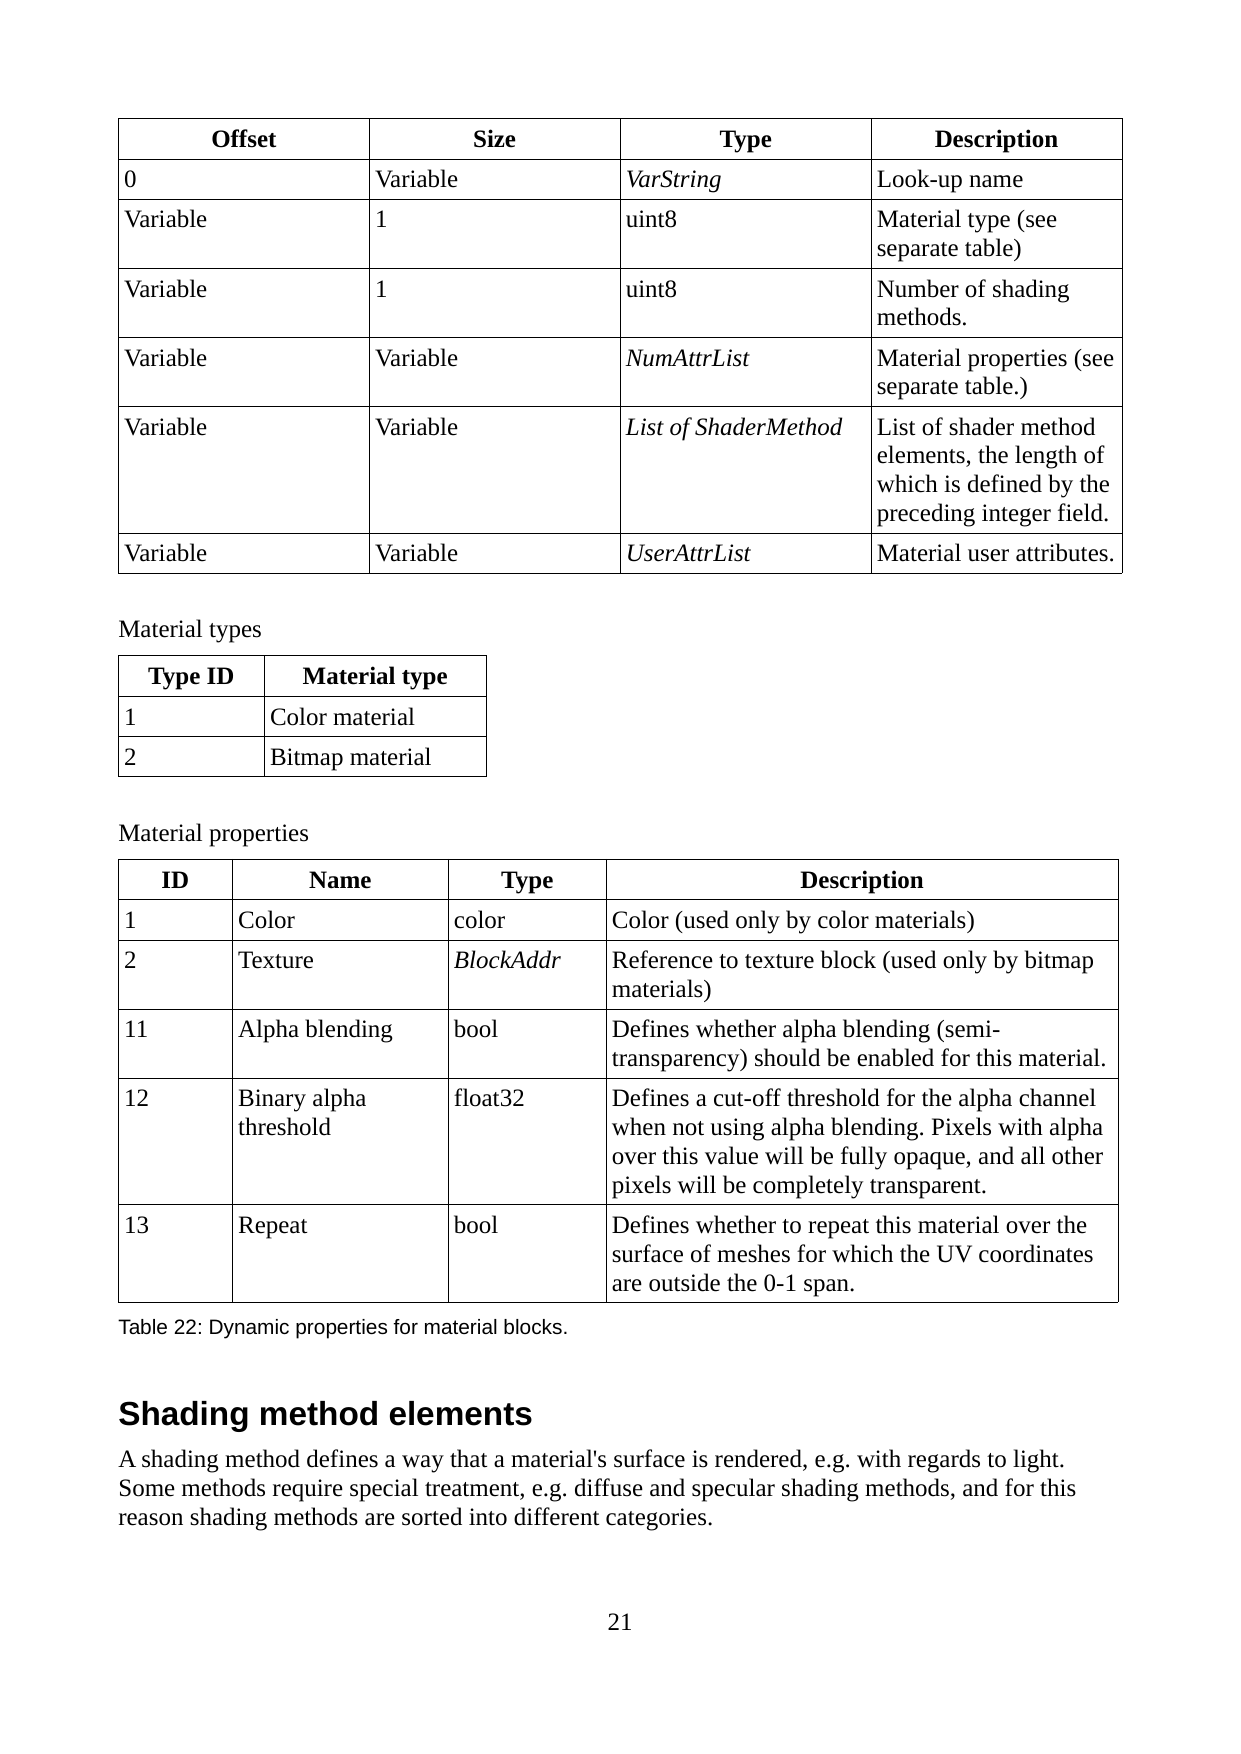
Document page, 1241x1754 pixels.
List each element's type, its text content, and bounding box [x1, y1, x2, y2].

table_cell 11 [119, 1010, 232, 1078]
table_cell List of shader method elements, the length of which is defined by the preceding integer field. [872, 407, 1122, 532]
table_header Type [449, 860, 606, 899]
table_cell Color [233, 900, 448, 939]
table_cell uint8 [621, 200, 871, 268]
table_cell 1 [119, 697, 264, 736]
table_cell Material user attributes. [872, 534, 1122, 573]
table_cell float32 [449, 1079, 606, 1204]
table_header Offset [119, 119, 369, 158]
table_cell BlockAddr [449, 941, 606, 1009]
table_header Description [607, 860, 1118, 899]
text Material properties [118, 818, 1122, 846]
table_cell Alpha blending [233, 1010, 448, 1078]
table_cell Material properties (see separate table.) [872, 338, 1122, 406]
table_cell 13 [119, 1205, 232, 1302]
table_header Description [872, 119, 1122, 158]
table_cell Variable [119, 407, 369, 532]
table_cell Color (used only by color materials) [607, 900, 1118, 939]
table_cell Texture [233, 941, 448, 1009]
table_cell Look-up name [872, 160, 1122, 199]
table_cell 2 [119, 941, 232, 1009]
table_cell Defines a cut-off threshold for the alpha channel when not using alpha blending. Pixels with alpha over this value will be fully opaque, and all other pixels will be completely transparent. [607, 1079, 1118, 1204]
table_cell UserAttrList [621, 534, 871, 573]
table_cell Reference to texture block (used only by bitmap materials) [607, 941, 1118, 1009]
table_cell Variable [119, 200, 369, 268]
table_cell Binary alpha threshold [233, 1079, 448, 1204]
table_cell Defines whether to repeat this material over the surface of meshes for which the UV coordinates are outside the 0-1 span. [607, 1205, 1118, 1302]
table_cell Color material [265, 697, 486, 736]
text Material types [118, 614, 1122, 643]
table_cell Material type (see separate table) [872, 200, 1122, 268]
table_header Type ID [119, 656, 264, 696]
table_header Size [370, 119, 620, 158]
table_cell VarString [621, 160, 871, 199]
table_cell 0 [119, 160, 369, 199]
table_cell Variable [119, 534, 369, 573]
table_cell 2 [119, 737, 264, 776]
table_cell 1 [370, 200, 620, 268]
table_cell Variable [370, 534, 620, 573]
table_header Material type [265, 656, 486, 696]
table_cell Variable [370, 407, 620, 532]
table_cell bool [449, 1010, 606, 1078]
table_cell Variable [119, 338, 369, 406]
table_cell NumAttrList [621, 338, 871, 406]
table_cell 1 [370, 269, 620, 337]
table_cell Variable [370, 160, 620, 199]
subtitle Shading method elements [118, 1394, 1122, 1432]
table_cell Number of shading methods. [872, 269, 1122, 337]
table_cell color [449, 900, 606, 939]
table_cell 1 [119, 900, 232, 939]
table_cell Repeat [233, 1205, 448, 1302]
table_header Type [621, 119, 871, 158]
text A shading method defines a way that a material's surface is rendered, e.g. with regards to light. Some methods require special treatment, e.g. diffuse and specular shading methods, and for this reason shading methods are sorted into different categories. [118, 1444, 1122, 1531]
table_cell Defines whether alpha blending (semi-transparency) should be enabled for this material. [607, 1010, 1118, 1078]
table_header Name [233, 860, 448, 899]
table_cell uint8 [621, 269, 871, 337]
table_header ID [119, 860, 232, 899]
table_cell bool [449, 1205, 606, 1302]
table_cell Variable [370, 338, 620, 406]
table_cell 12 [119, 1079, 232, 1204]
text Table 22: Dynamic properties for material blocks. [118, 1314, 1122, 1338]
table_cell List of ShaderMethod [621, 407, 871, 532]
table_cell Bitmap material [265, 737, 486, 776]
table_cell Variable [119, 269, 369, 337]
